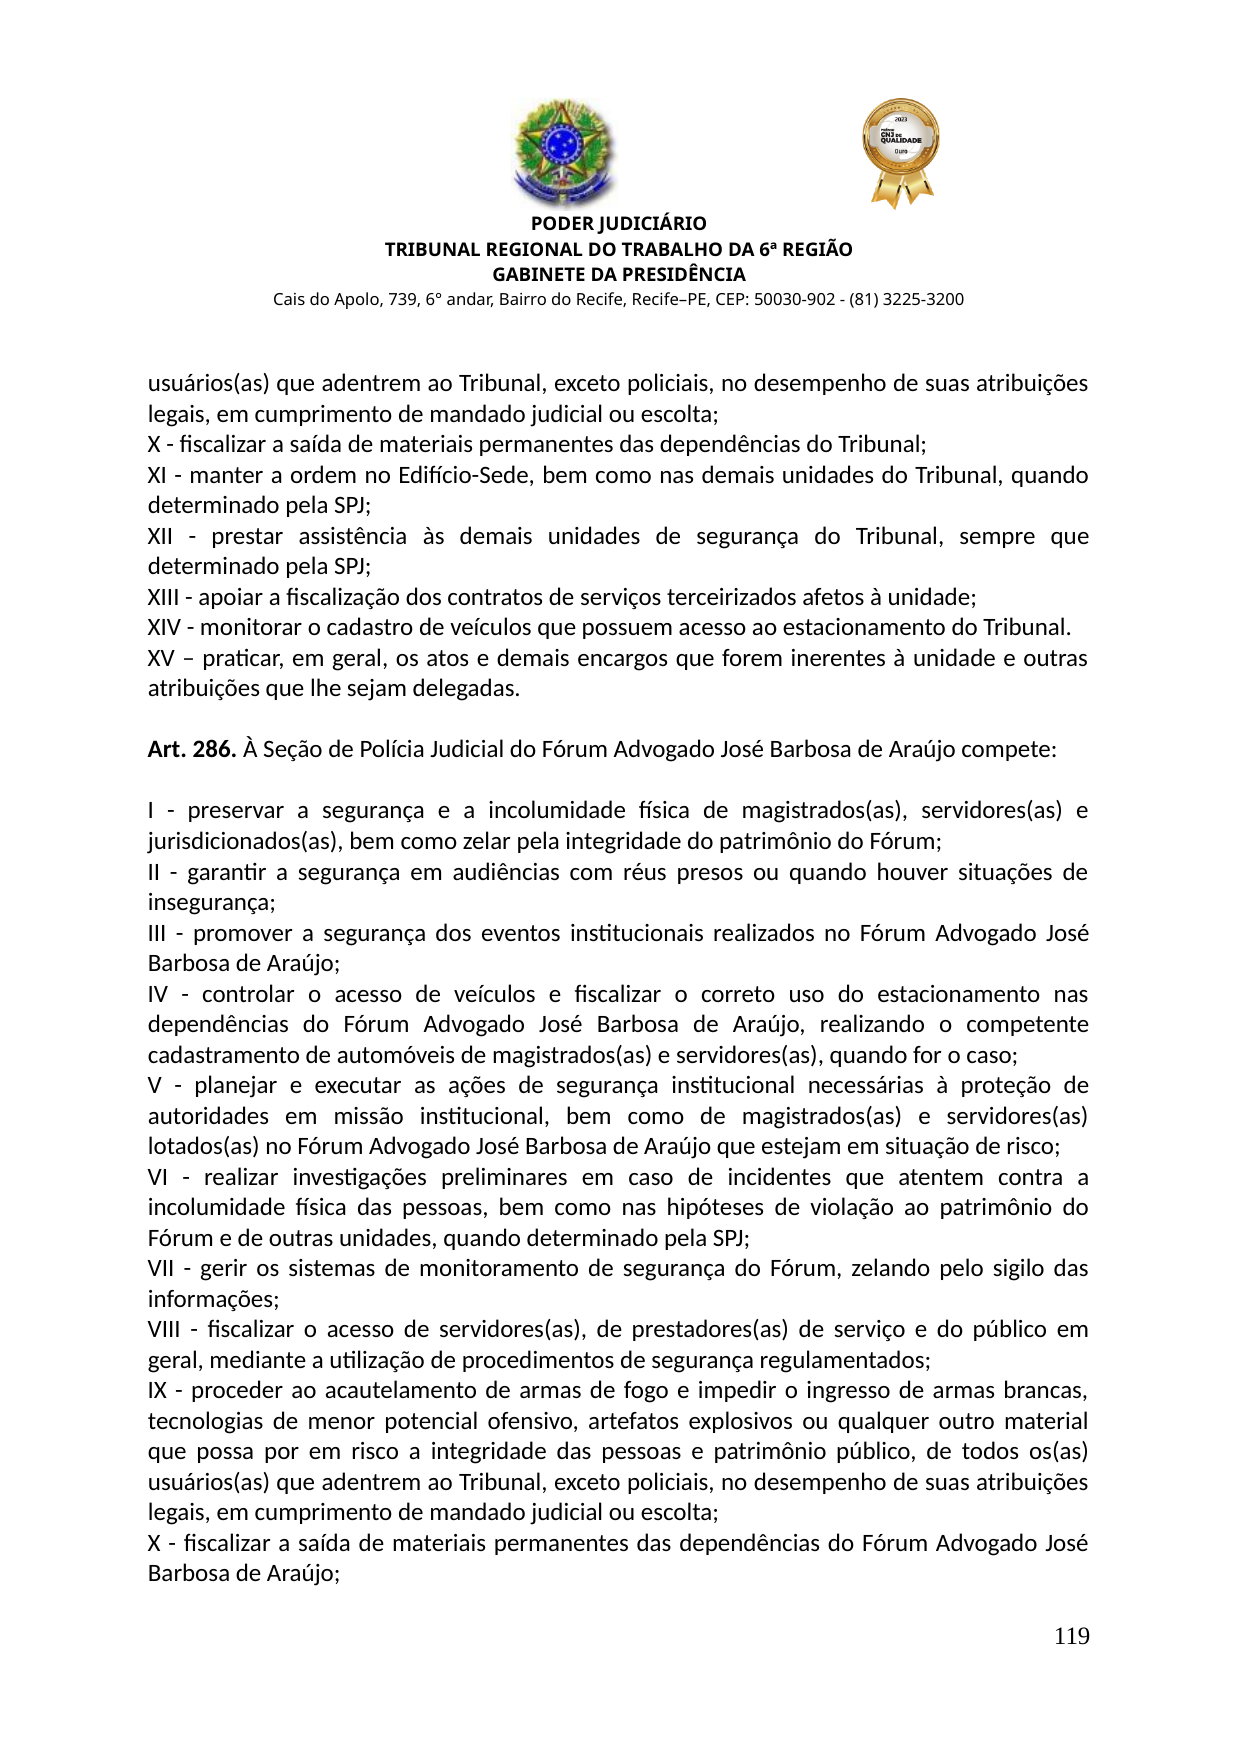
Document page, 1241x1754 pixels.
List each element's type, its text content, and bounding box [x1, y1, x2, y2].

text usuários(as) que adentrem ao Tribunal, exceto policiais, no desempenho de suas atribuições legais, em cumprimento de mandado judicial ou escolta; [147, 367, 1090, 428]
text VI - realizar investigações preliminares em caso de incidentes que atentem contra a incolumidade física das pessoas, bem como nas hipóteses de violação ao patrimônio do Fórum e de outras unidades, quando determinado pela SPJ; [147, 1161, 1090, 1252]
text XIII - apoiar a fiscalização dos contratos de serviços terceirizados afetos à unidade; [147, 581, 1090, 611]
text XII - prestar assistência às demais unidades de segurança do Tribunal, sempre que determinado pela SPJ; [147, 520, 1090, 581]
text X - fiscalizar a saída de materiais permanentes das dependências do Fórum Advogado José Barbosa de Araújo; [147, 1527, 1090, 1588]
text XI - manter a ordem no Edifício-Sede, bem como nas demais unidades do Tribunal, quando determinado pela SPJ; [147, 459, 1090, 520]
text V - planejar e executar as ações de segurança institucional necessárias à proteção de autoridades em missão institucional, bem como de magistrados(as) e servidores(as) lotados(as) no Fórum Advogado José Barbosa de Araújo que estejam em situação de risco; [147, 1069, 1090, 1161]
text VII - gerir os sistemas de monitoramento de segurança do Fórum, zelando pelo sigilo das informações; [147, 1252, 1090, 1313]
text I - preservar a segurança e a incolumidade física de magistrados(as), servidores(as) e jurisdicionados(as), bem como zelar pela integridade do patrimônio do Fórum; [147, 794, 1090, 856]
text XV – praticar, em geral, os atos e demais encargos que forem inerentes à unidade e outras atribuições que lhe sejam delegadas. [147, 642, 1090, 703]
text XIV - monitorar o cadastro de veículos que possuem acesso ao estacionamento do Tribunal. [147, 611, 1090, 642]
text VIII - fiscalizar o acesso de servidores(as), de prestadores(as) de serviço e do público em geral, mediante a utilização de procedimentos de segurança regulamentados; [147, 1313, 1090, 1374]
text II - garantir a segurança em audiências com réus presos ou quando houver situações de insegurança; [147, 856, 1090, 917]
text III - promover a segurança dos eventos institucionais realizados no Fórum Advogado José Barbosa de Araújo; [147, 917, 1090, 978]
text IX - proceder ao acautelamento de armas de fogo e impedir o ingresso de armas brancas, tecnologias de menor potencial ofensivo, artefatos explosivos ou qualquer outro material que possa por em risco a integridade das pessoas e patrimônio público, de todos os(as) usuários(as) que adentrem ao Tribunal, exceto policiais, no desempenho de suas atribuições legais, em cumprimento de mandado judicial ou escolta; [147, 1374, 1090, 1527]
text IV - controlar o acesso de veículos e fiscalizar o correto uso do estacionamento nas dependências do Fórum Advogado José Barbosa de Araújo, realizando o competente cadastramento de automóveis de magistrados(as) e servidores(as), quando for o caso; [147, 978, 1090, 1069]
text Art. 286. À Seção de Polícia Judicial do Fórum Advogado José Barbosa de Araújo compete: [147, 733, 1090, 764]
text X - fiscalizar a saída de materiais permanentes das dependências do Tribunal; [147, 428, 1090, 459]
